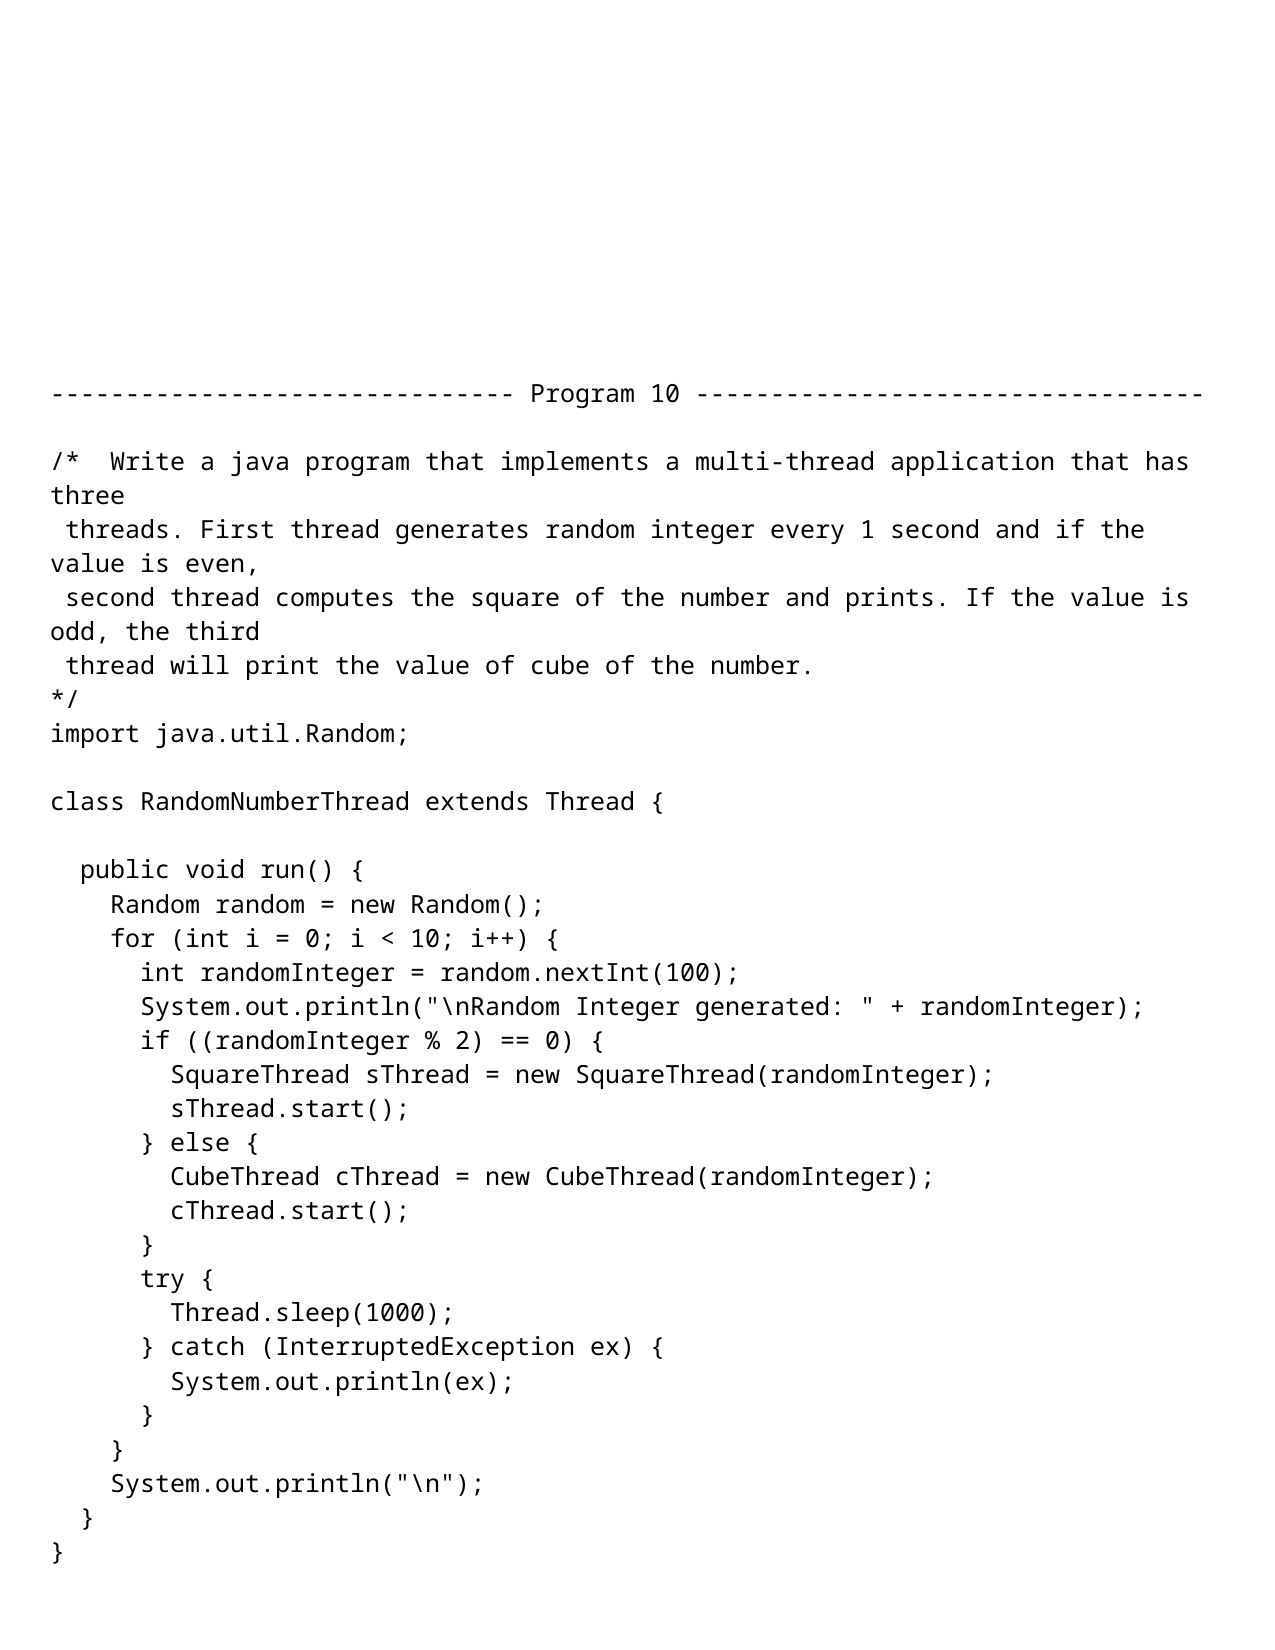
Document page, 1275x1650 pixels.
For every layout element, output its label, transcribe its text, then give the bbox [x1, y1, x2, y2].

text System.out.println("\n"); [50, 1465, 1225, 1499]
text public void run() { [50, 852, 1225, 886]
text thread will print the value of cube of the number. [50, 648, 1225, 682]
text class RandomNumberThread extends Thread { [50, 784, 1225, 818]
text Thread.sleep(1000); [50, 1295, 1225, 1329]
text } [50, 1397, 1225, 1431]
text } [50, 1499, 1225, 1533]
text } [50, 1227, 1225, 1261]
text int randomInteger = random.nextInt(100); [50, 954, 1225, 988]
text if ((randomInteger % 2) == 0) { [50, 1022, 1225, 1057]
text System.out.println("\nRandom Integer generated: " + randomInteger); [50, 988, 1225, 1022]
text } [50, 1431, 1225, 1465]
text CubeThread cThread = new CubeThread(randomInteger); [50, 1159, 1225, 1193]
text */ [50, 682, 1225, 716]
text Random random = new Random(); [50, 886, 1225, 920]
text try { [50, 1261, 1225, 1295]
text threads. First thread generates random integer every 1 second and if the value is even, [50, 512, 1225, 580]
text System.out.println(ex); [50, 1363, 1225, 1397]
text second thread computes the square of the number and prints. If the value is odd, the third [50, 580, 1225, 648]
text SquareThread sThread = new SquareThread(randomInteger); [50, 1057, 1225, 1091]
text cThread.start(); [50, 1193, 1225, 1227]
text for (int i = 0; i < 10; i++) { [50, 920, 1225, 954]
text /* Write a java program that implements a multi-thread application that has three [50, 443, 1225, 512]
text sThread.start(); [50, 1091, 1225, 1125]
text } [50, 1533, 1225, 1567]
text ------------------------------- Program 10 ---------------------------------- [50, 375, 1225, 409]
text } else { [50, 1125, 1225, 1159]
text import java.util.Random; [50, 716, 1225, 750]
text } catch (InterruptedException ex) { [50, 1329, 1225, 1363]
